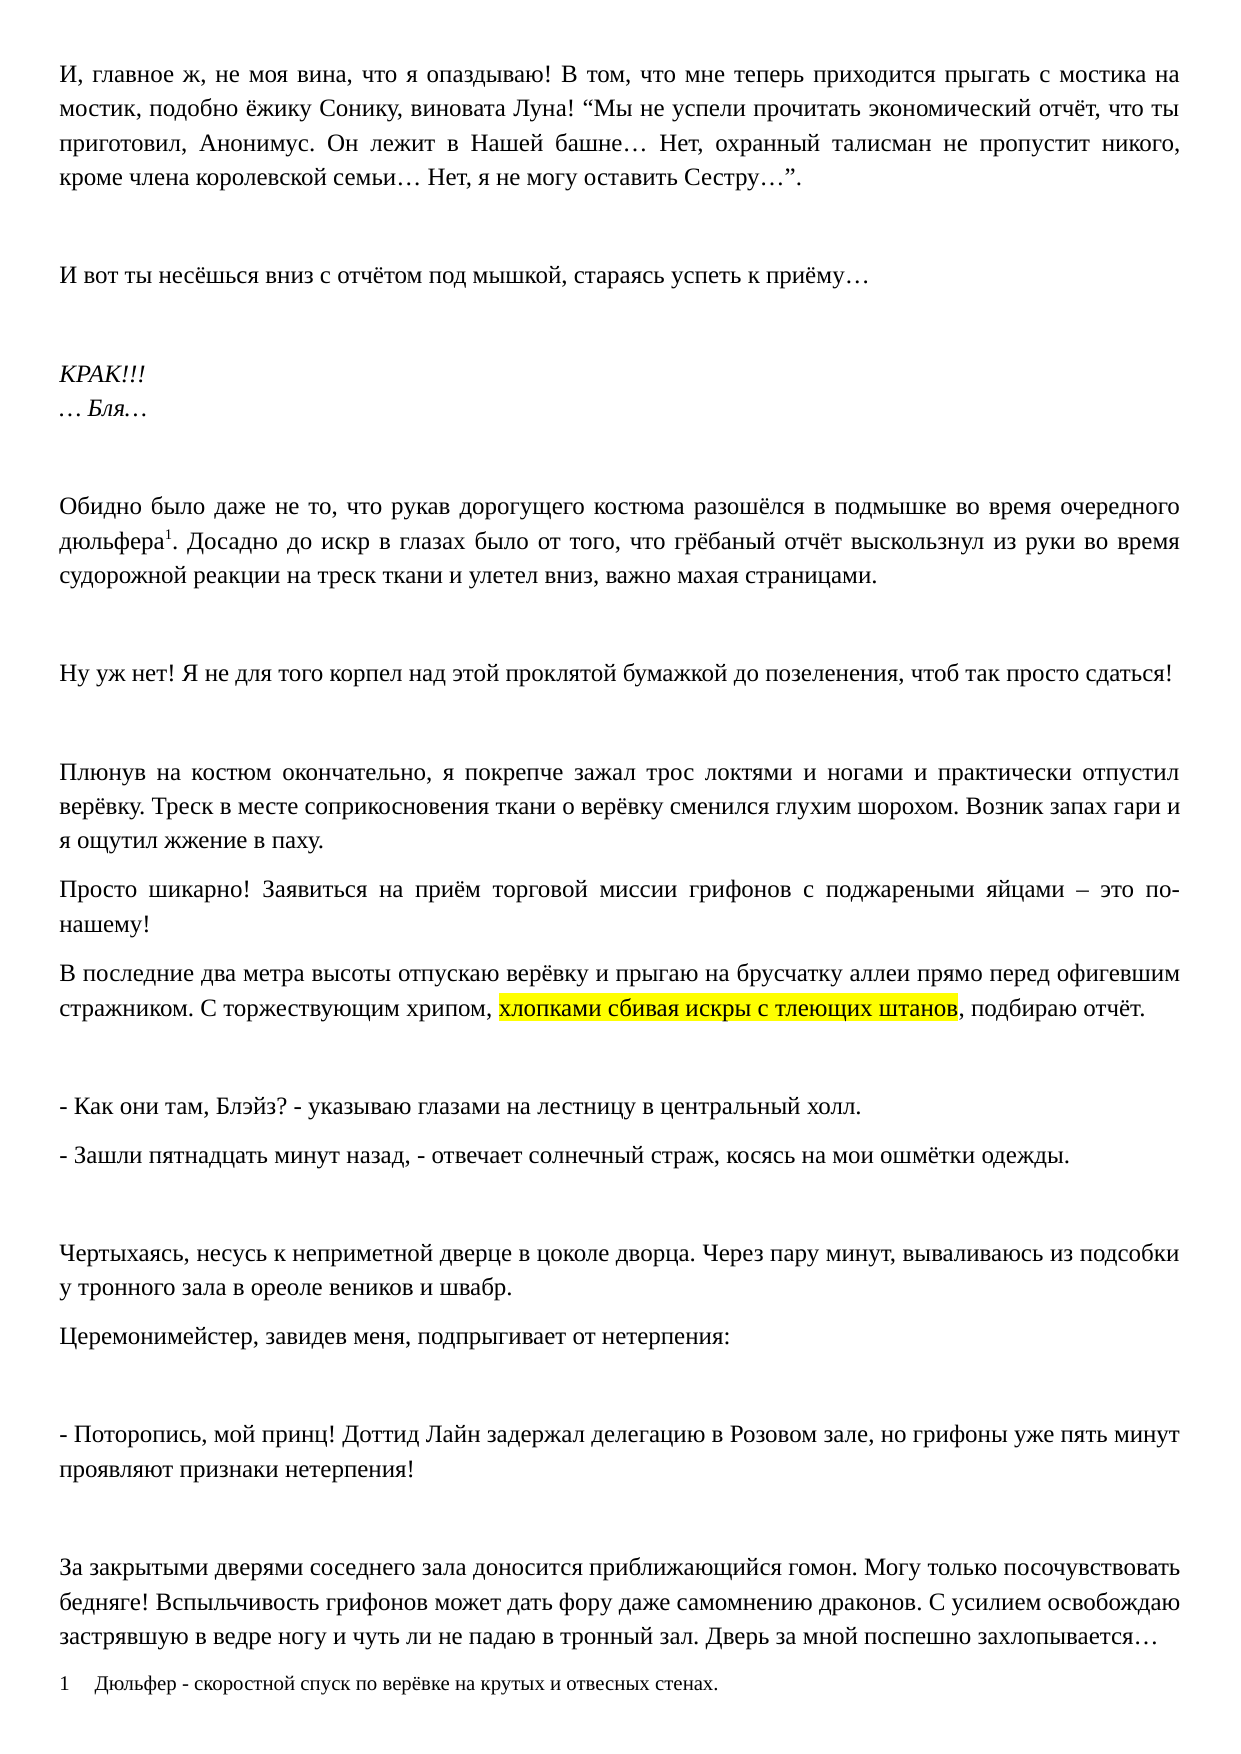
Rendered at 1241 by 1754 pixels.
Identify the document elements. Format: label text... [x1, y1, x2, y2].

text КРАК!!! … Бля… [59, 359, 1181, 422]
text И, главное ж, не моя вина, что я опаздываю! В том, что мне теперь приходится прыгать с мостика на мостик, подобно ёжику Сонику, виновата Луна! “Мы не успели прочитать экономический отчёт, что ты приготовил, Анонимус. Он лежит в Нашей башне… Нет, охранный талисман не пропустит никого, кроме члена королевской семьи… Нет, я не могу оставить Сестру…”. [59, 59, 1181, 191]
text Обидно было даже не то, что рукав дорогущего костюма разошёлся в подмышке во время очередного дюльфера. Досадно до искр в глазах было от того, что грёбаный отчёт выскользнул из руки во время судорожной реакции на треск ткани и улетел вниз, важно махая страницами. [59, 491, 1181, 589]
text Чертыхаясь, несусь к неприметной дверце в цоколе дворца. Через пару минут, вываливаюсь из подсобки у тронного зала в ореоле веников и швабр. [59, 1238, 1181, 1301]
text Ну уж нет! Я не для того корпел над этой проклятой бумажкой до позеленения, чтоб так просто сдаться! [59, 658, 1181, 687]
text В последние два метра высоты отпускаю верёвку и прыгаю на брусчатку аллеи прямо перед офигевшим стражником. С торжествующим хрипом, хлопками сбивая искры с тлеющих штанов, подбираю отчёт. [59, 958, 1181, 1021]
text Церемонимейстер, завидев меня, подпрыгивает от нетерпения: [59, 1321, 1181, 1350]
text Плюнув на костюм окончательно, я покрепче зажал трос локтями и ногами и практически отпустил верёвку. Треск в месте соприкосновения ткани о верёвку сменился глухим шорохом. Возник запах гари и я ощутил жжение в паху. [59, 757, 1181, 854]
text Просто шикарно! Заявиться на приём торговой миссии грифонов с поджареными яйцами – это по-нашему! [59, 874, 1181, 938]
text - Поторопись, мой принц! Доттид Лайн задержал делегацию в Розовом зале, но грифоны уже пять минут проявляют признаки нетерпения! [59, 1419, 1181, 1483]
text И вот ты несёшься вниз с отчётом под мышкой, стараясь успеть к приёму… [59, 261, 1181, 289]
text За закрытыми дверями соседнего зала доносится приближающийся гомон. Могу только посочувствовать бедняге! Вспыльчивость грифонов может дать фору даже самомнению драконов. С усилием освобождаю застрявшую в ведре ногу и чуть ли не падаю в тронный зал. Дверь за мной поспешно захлопывается… [59, 1552, 1181, 1650]
text Дюльфер - скоростной спуск по верёвке на крутых и отвесных стенах. [59, 1671, 1181, 1695]
text - Как они там, Блэйз? - указываю глазами на лестницу в центральный холл. [59, 1091, 1181, 1119]
text - Зашли пятнадцать минут назад, - отвечает солнечный страж, косясь на мои ошмётки одежды. [59, 1140, 1181, 1168]
